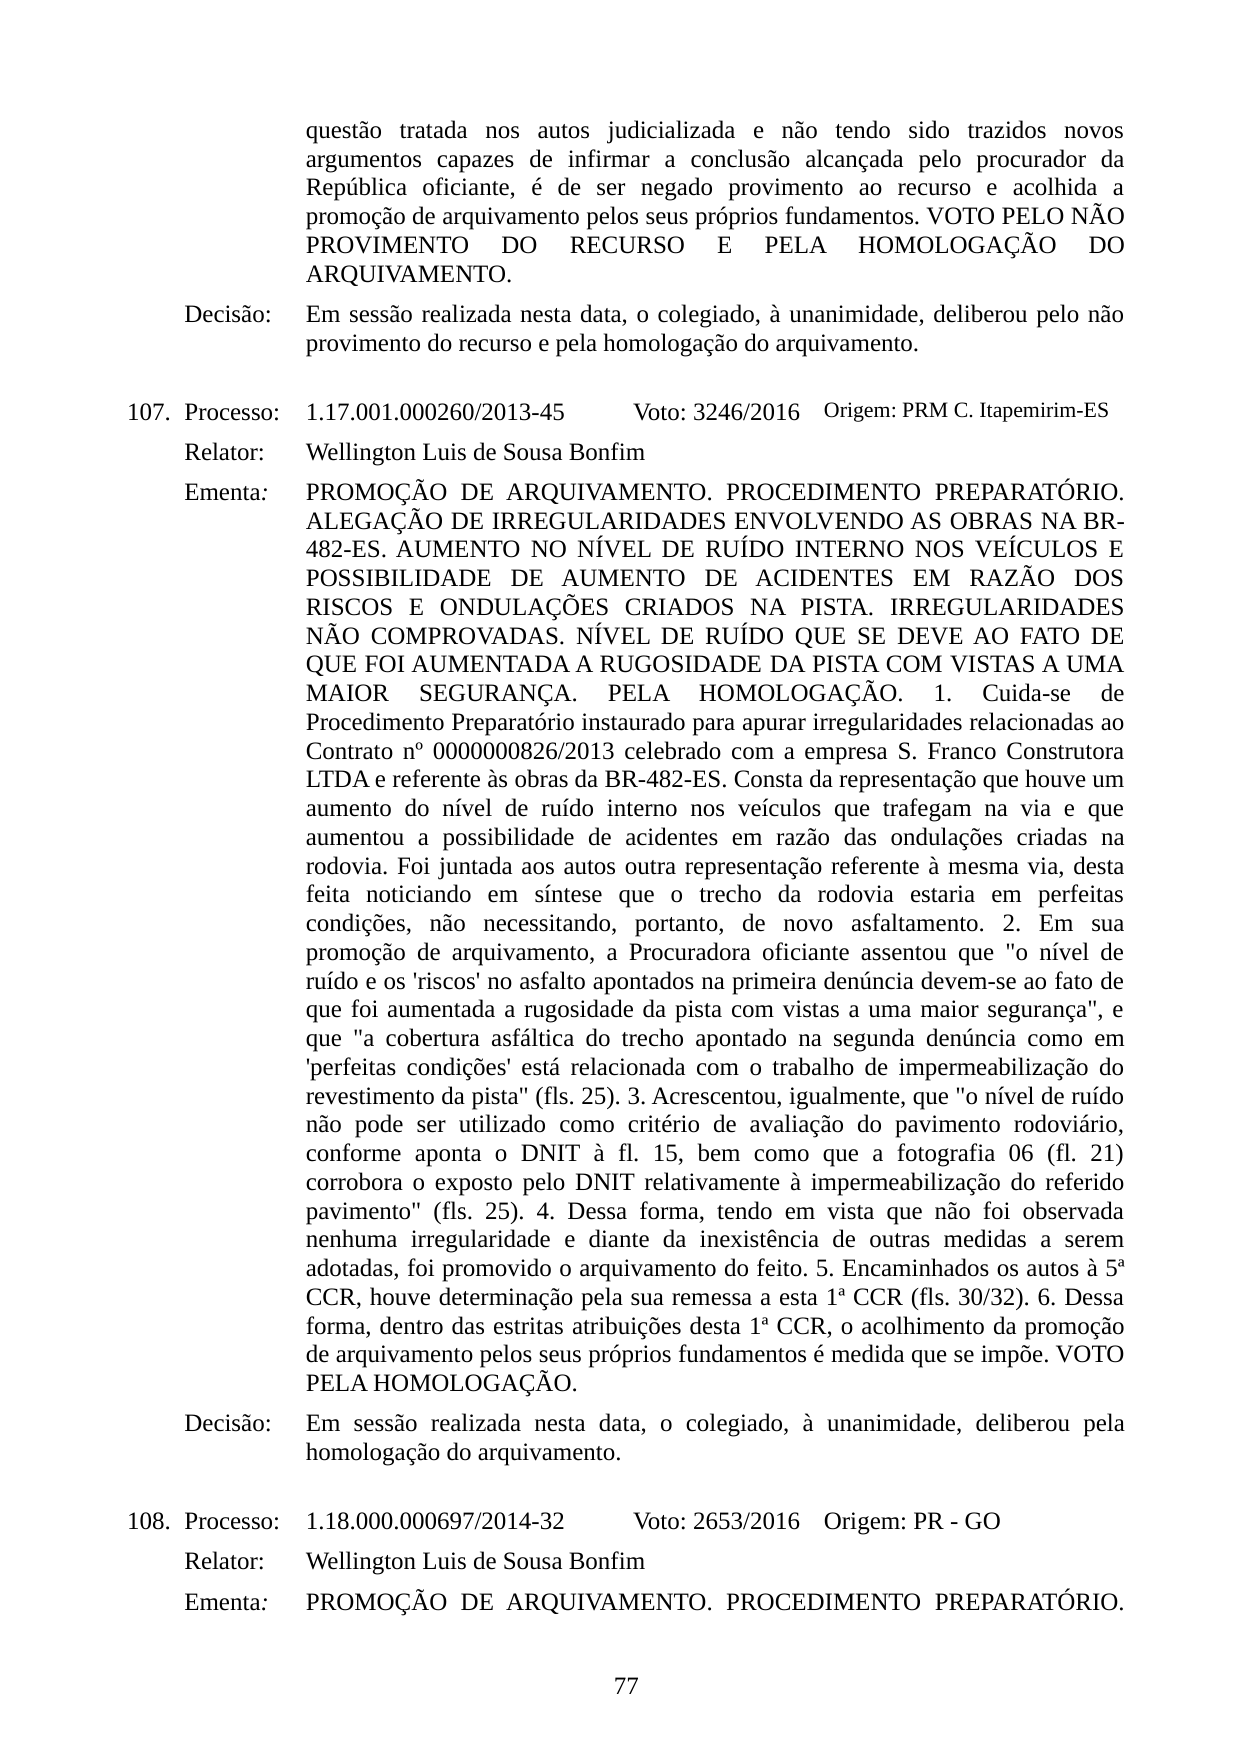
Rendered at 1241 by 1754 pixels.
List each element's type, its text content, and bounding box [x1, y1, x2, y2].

table_cell questão tratada nos autos judicializada e não tendo sido trazidos novos argumentos capazes de infirmar a conclusão alcançada pelo procurador da República oficiante, é de ser negado provimento ao recurso e acolhida a promoção de arquivamento pelos seus próprios fundamentos. VOTO PELO NÃO PROVIMENTO DO RECURSO E PELA HOMOLOGAÇÃO DO ARQUIVAMENTO. [300, 109, 1131, 293]
table_header Origem: PR - GO [818, 1501, 1131, 1541]
table_header Processo: [178, 1501, 300, 1541]
table_header 108. [121, 1501, 178, 1541]
table_cell Relator: [178, 1541, 300, 1581]
table_cell Wellington Luis de Sousa Bonfim [300, 431, 1131, 471]
table_header Voto: 2653/2016 [627, 1501, 818, 1541]
table_header 1.17.001.000260/2013-45 [300, 391, 627, 431]
table_cell Ementa: [178, 471, 300, 1403]
table_cell [121, 1541, 178, 1581]
table_cell Relator: [178, 431, 300, 471]
table_cell Ementa: [178, 1581, 300, 1621]
table_cell [121, 109, 178, 293]
table_cell Em sessão realizada nesta data, o colegiado, à unanimidade, deliberou pela homologação do arquivamento. [300, 1403, 1131, 1472]
table_header 1.18.000.000697/2014-32 [300, 1501, 627, 1541]
table_cell [121, 1581, 178, 1621]
table_header Voto: 3246/2016 [627, 391, 818, 431]
table_cell [121, 1403, 178, 1472]
table_cell [121, 471, 178, 1403]
table_cell [178, 109, 300, 293]
table_cell PROMOÇÃO DE ARQUIVAMENTO. PROCEDIMENTO PREPARATÓRIO. ALEGAÇÃO DE IRREGULARIDADES ENVOLVENDO AS OBRAS NA BR-482-ES. AUMENTO NO NÍVEL DE RUÍDO INTERNO NOS VEÍCULOS E POSSIBILIDADE DE AUMENTO DE ACIDENTES EM RAZÃO DOS RISCOS E ONDULAÇÕES CRIADOS NA PISTA. IRREGULARIDADES NÃO COMPROVADAS. NÍVEL DE RUÍDO QUE SE DEVE AO FATO DE QUE FOI AUMENTADA A RUGOSIDADE DA PISTA COM VISTAS A UMA MAIOR SEGURANÇA. PELA HOMOLOGAÇÃO. 1. Cuida-se de Procedimento Preparatório instaurado para apurar irregularidades relacionadas ao Contrato nº 0000000826/2013 celebrado com a empresa S. Franco Construtora LTDA e referente às obras da BR-482-ES. Consta da representação que houve um aumento do nível de ruído interno nos veículos que trafegam na via e que aumentou a possibilidade de acidentes em razão das ondulações criadas na rodovia. Foi juntada aos autos outra representação referente à mesma via, desta feita noticiando em síntese que o trecho da rodovia estaria em perfeitas condições, não necessitando, portanto, de novo asfaltamento. 2. Em sua promoção de arquivamento, a Procuradora oficiante assentou que "o nível de ruído e os 'riscos' no asfalto apontados na primeira denúncia devem-se ao fato de que foi aumentada a rugosidade da pista com vistas a uma maior segurança", e que "a cobertura asfáltica do trecho apontado na segunda denúncia como em 'perfeitas condições' está relacionada com o trabalho de impermeabilização do revestimento da pista" (fls. 25). 3. Acrescentou, igualmente, que "o nível de ruído não pode ser utilizado como critério de avaliação do pavimento rodoviário, conforme aponta o DNIT à fl. 15, bem como que a fotografia 06 (fl. 21) corrobora o exposto pelo DNIT relativamente à impermeabilização do referido pavimento" (fls. 25). 4. Dessa forma, tendo em vista que não foi observada nenhuma irregularidade e diante da inexistência de outras medidas a serem adotadas, foi promovido o arquivamento do feito. 5. Encaminhados os autos à 5ª CCR, houve determinação pela sua remessa a esta 1ª CCR (fls. 30/32). 6. Dessa forma, dentro das estritas atribuições desta 1ª CCR, o acolhimento da promoção de arquivamento pelos seus próprios fundamentos é medida que se impõe. VOTO PELA HOMOLOGAÇÃO. [300, 471, 1131, 1403]
table_cell PROMOÇÃO DE ARQUIVAMENTO. PROCEDIMENTO PREPARATÓRIO. [300, 1581, 1131, 1621]
table_cell Em sessão realizada nesta data, o colegiado, à unanimidade, deliberou pelo não provimento do recurso e pela homologação do arquivamento. [300, 293, 1131, 362]
table_cell Wellington Luis de Sousa Bonfim [300, 1541, 1131, 1581]
table_header Origem: PRM C. Itapemirim-ES [818, 391, 1131, 431]
table_cell Decisão: [178, 293, 300, 362]
table_cell [121, 431, 178, 471]
table_cell [121, 293, 178, 362]
table_cell Decisão: [178, 1403, 300, 1472]
table_header Processo: [178, 391, 300, 431]
table_header 107. [121, 391, 178, 431]
